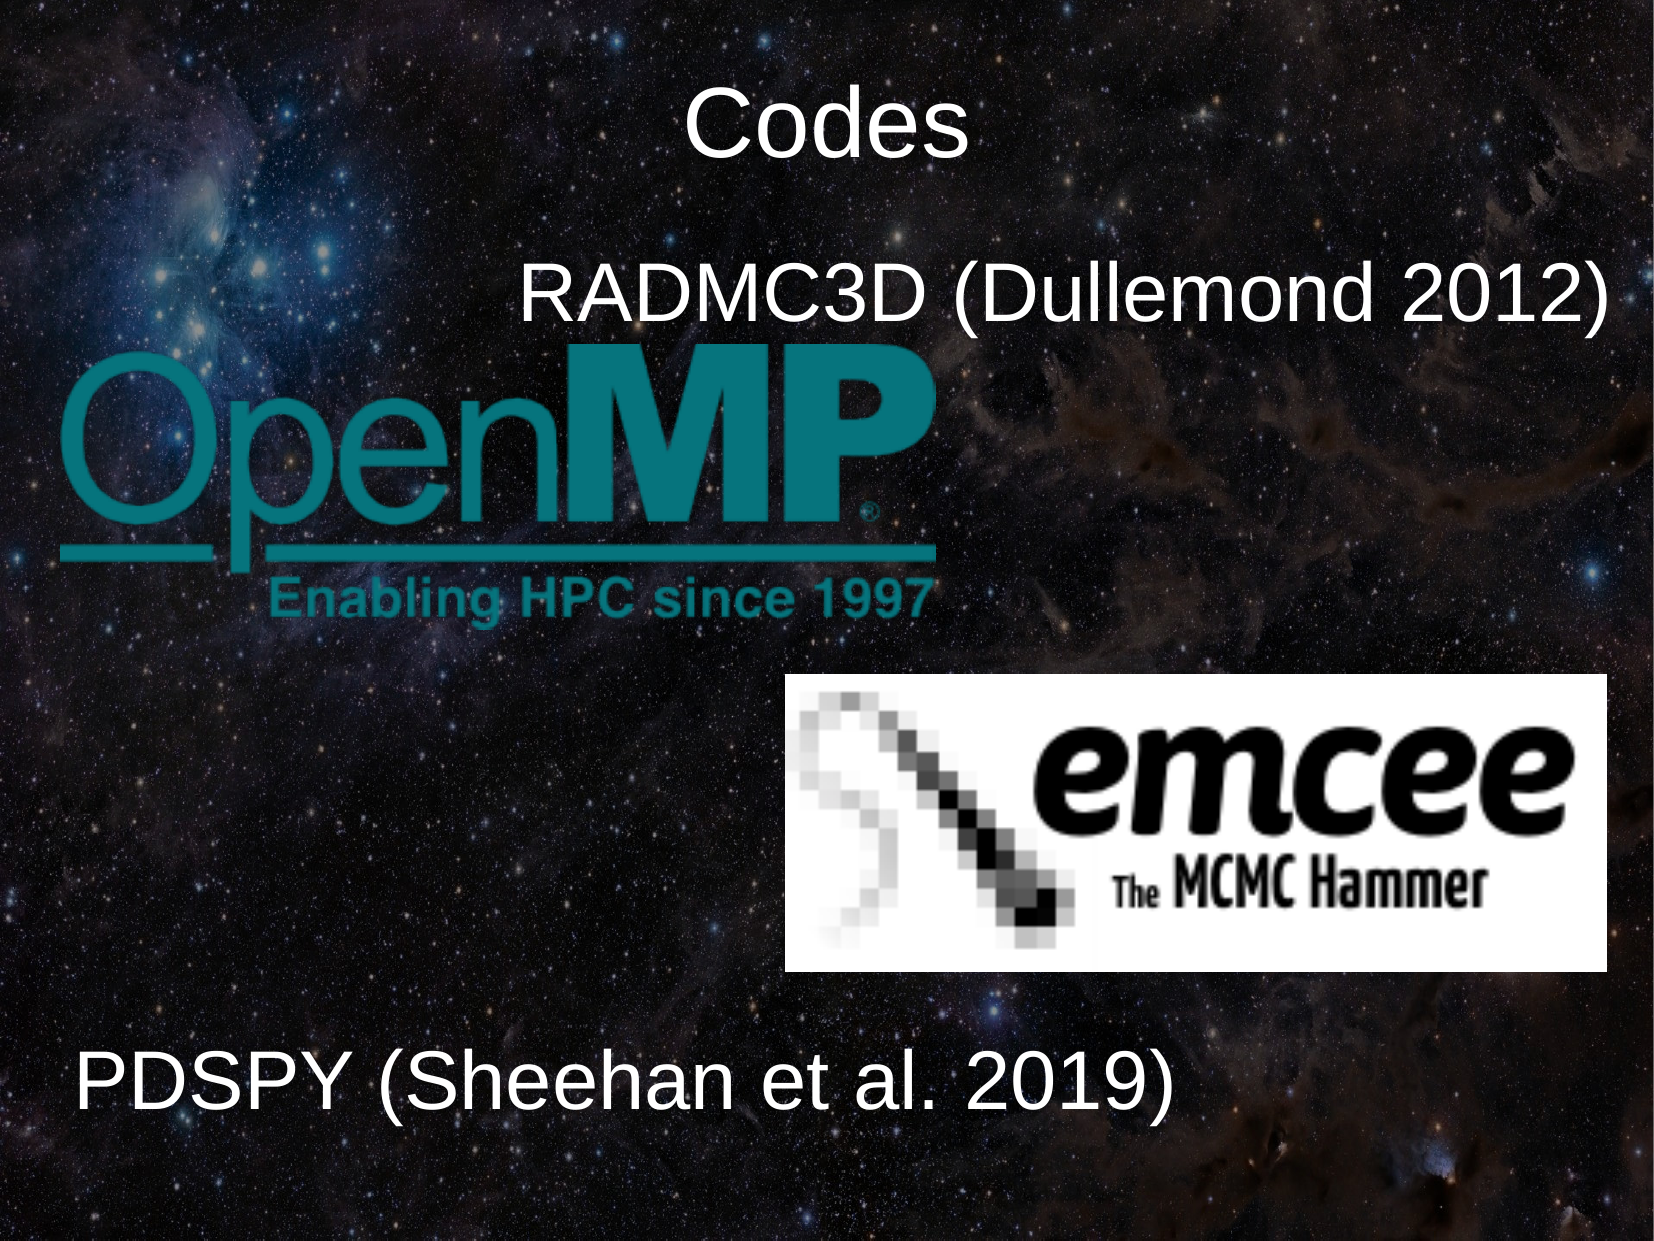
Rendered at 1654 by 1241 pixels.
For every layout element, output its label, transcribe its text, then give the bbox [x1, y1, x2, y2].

picture [0, 0, 1654, 1241]
text_box Codes [667, 60, 986, 175]
text_box RADMC3D (Dullemond 2012) [502, 239, 1629, 338]
text_box PDSPY (Sheehan et al. 2019) [58, 1026, 1186, 1126]
